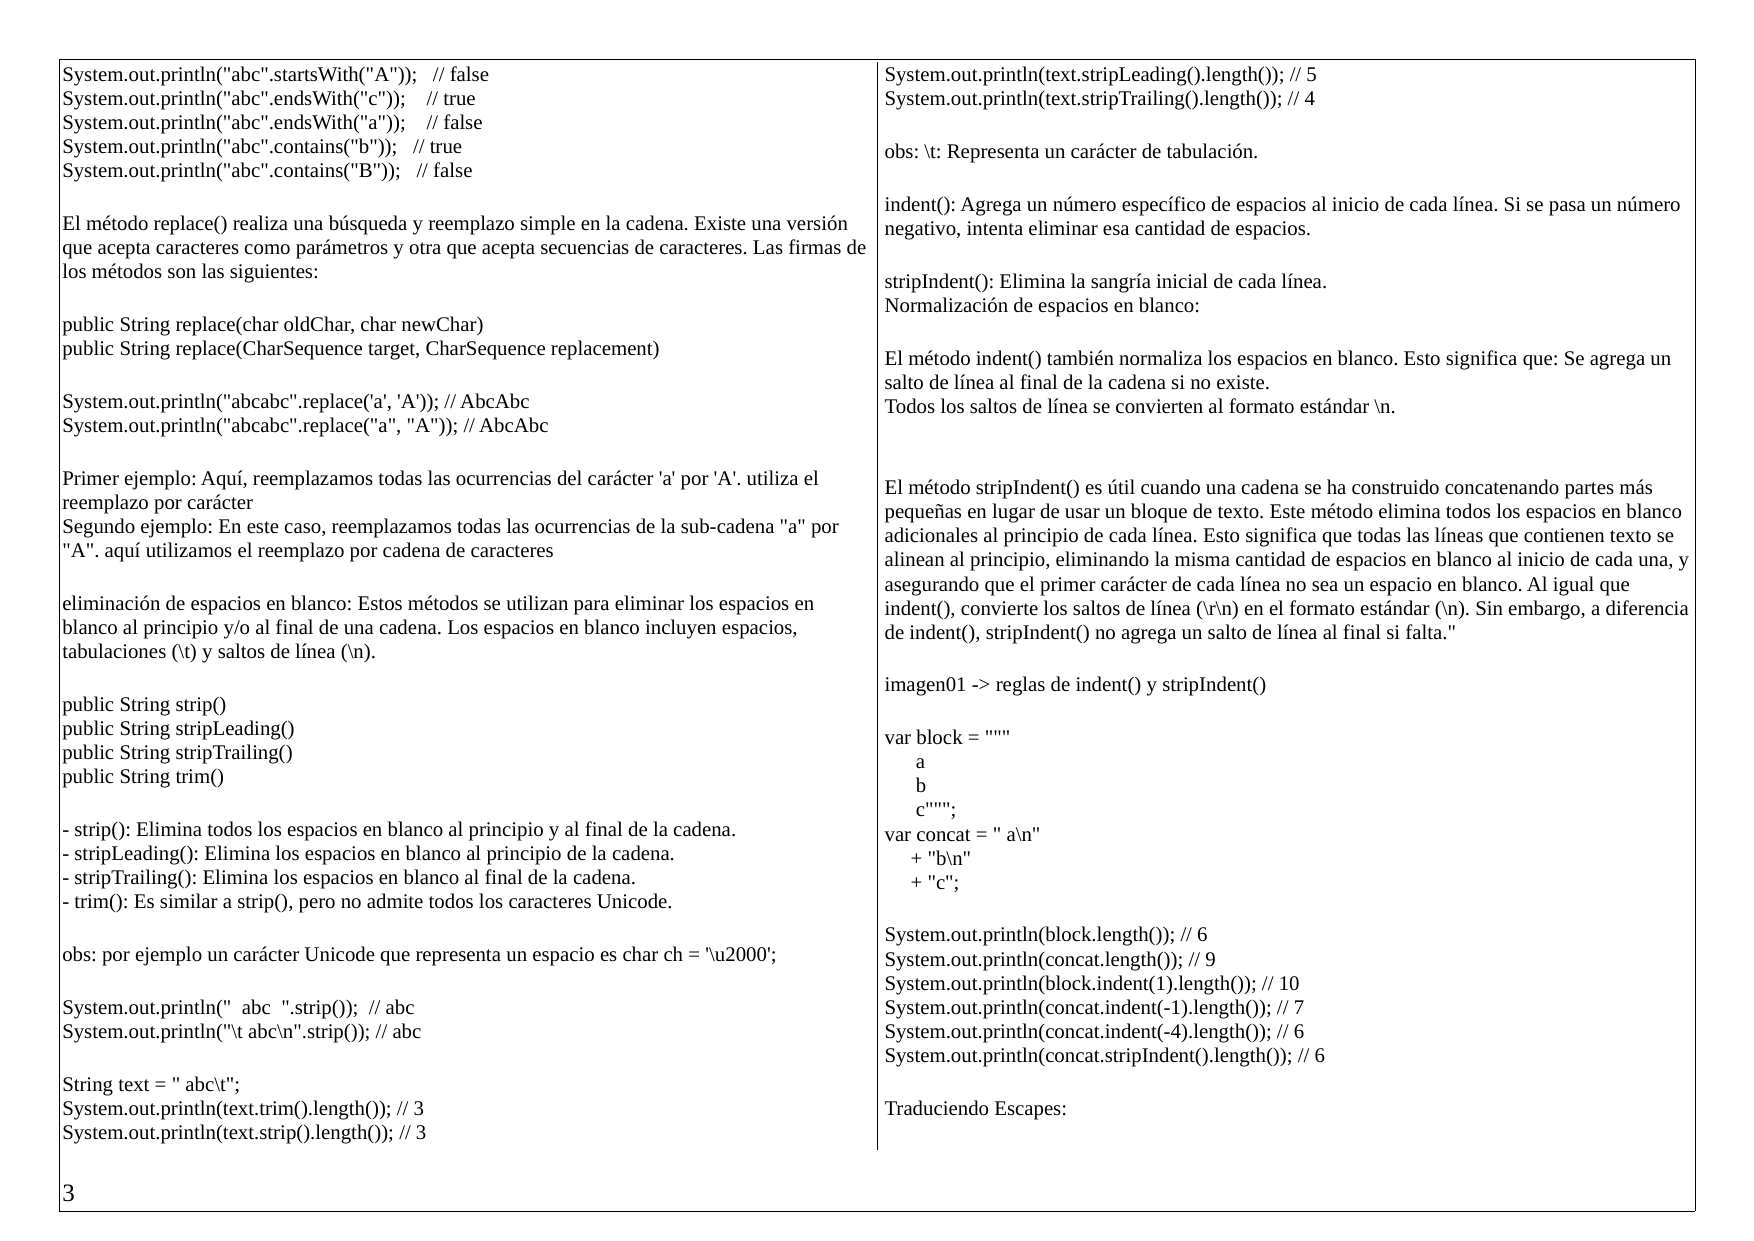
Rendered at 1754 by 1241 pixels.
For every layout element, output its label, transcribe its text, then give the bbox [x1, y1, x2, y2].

text indent(): Agrega un número específico de espacios al inicio de cada línea. Si se pasa un número negativo, intenta eliminar esa cantidad de espacios. [884, 192, 1692, 240]
text var concat = " a\n" [884, 821, 1692, 846]
text Primer ejemplo: Aquí, reemplazamos todas las ocurrencias del carácter 'a' por 'A'. utiliza el reemplazo por carácter [62, 466, 869, 514]
text obs: por ejemplo un carácter Unicode que representa un espacio es char ch = '\u2000'; [62, 942, 869, 966]
text System.out.println(concat.indent(-1).length()); // 7 [884, 994, 1692, 1019]
text - strip(): Elimina todos los espacios en blanco al principio y al final de la cadena. [62, 817, 869, 841]
text public String replace(char oldChar, char newChar) [62, 312, 869, 336]
text b [884, 773, 1692, 797]
text System.out.println("abcabc".replace('a', 'A')); // AbcAbc [62, 389, 869, 413]
text stripIndent(): Elimina la sangría inicial de cada línea. [884, 269, 1692, 293]
text public String stripTrailing() [62, 740, 869, 764]
text var block = """ [884, 725, 1692, 749]
text - stripTrailing(): Elimina los espacios en blanco al final de la cadena. [62, 865, 869, 889]
text imagen01 -> reglas de indent() y stripIndent() [884, 672, 1692, 696]
text System.out.println(text.stripLeading().length()); // 5 [884, 62, 1692, 86]
text System.out.println(block.indent(1).length()); // 10 [884, 971, 1692, 994]
text System.out.println(concat.length()); // 9 [884, 946, 1692, 971]
text System.out.println(text.trim().length()); // 3 [62, 1096, 869, 1119]
text System.out.println(text.stripTrailing().length()); // 4 [884, 86, 1692, 110]
text System.out.println("abcabc".replace("a", "A")); // AbcAbc [62, 413, 869, 437]
text Traduciendo Escapes: [884, 1096, 1692, 1119]
text System.out.println("abc".startsWith("A")); // false [62, 62, 869, 86]
text Segundo ejemplo: En este caso, reemplazamos todas las ocurrencias de la sub-cadena "a" por "A". aquí utilizamos el reemplazo por cadena de caracteres [62, 514, 869, 562]
text System.out.println("abc".contains("b")); // true [62, 134, 869, 158]
text - stripLeading(): Elimina los espacios en blanco al principio de la cadena. [62, 841, 869, 865]
text c"""; [884, 797, 1692, 821]
text System.out.println(concat.stripIndent().length()); // 6 [884, 1043, 1692, 1067]
text El método indent() también normaliza los espacios en blanco. Esto significa que: Se agrega un salto de línea al final de la cadena si no existe. [884, 346, 1692, 394]
text Todos los saltos de línea se convierten al formato estándar \n. [884, 394, 1692, 418]
text String text = " abc\t"; [62, 1071, 869, 1096]
text obs: \t: Representa un carácter de tabulación. [884, 139, 1692, 163]
text + "b\n" [884, 846, 1692, 869]
text System.out.println(text.strip().length()); // 3 [62, 1119, 869, 1144]
text Normalización de espacios en blanco: [884, 293, 1692, 317]
text System.out.println("abc".endsWith("c")); // true [62, 86, 869, 110]
text + "c"; [884, 869, 1692, 894]
text public String trim() [62, 764, 869, 788]
text System.out.println("abc".contains("B")); // false [62, 158, 869, 182]
text public String replace(CharSequence target, CharSequence replacement) [62, 336, 869, 360]
text public String strip() [62, 692, 869, 716]
text System.out.println("\t abc\n".strip()); // abc [62, 1019, 869, 1043]
text a [884, 749, 1692, 773]
text System.out.println("abc".endsWith("a")); // false [62, 110, 869, 134]
text El método replace() realiza una búsqueda y reemplazo simple en la cadena. Existe una versión que acepta caracteres como parámetros y otra que acepta secuencias de caracteres. Las firmas de los métodos son las siguientes: [62, 211, 869, 283]
text System.out.println(" abc ".strip()); // abc [62, 994, 869, 1019]
text - trim(): Es similar a strip(), pero no admite todos los caracteres Unicode. [62, 889, 869, 913]
text System.out.println(block.length()); // 6 [884, 922, 1692, 946]
text System.out.println(concat.indent(-4).length()); // 6 [884, 1019, 1692, 1043]
text public String stripLeading() [62, 716, 869, 740]
text eliminación de espacios en blanco: Estos métodos se utilizan para eliminar los espacios en blanco al principio y/o al final de una cadena. Los espacios en blanco incluyen espacios, tabulaciones (\t) y saltos de línea (\n). [62, 591, 869, 663]
text El método stripIndent() es útil cuando una cadena se ha construido concatenando partes más pequeñas en lugar de usar un bloque de texto. Este método elimina todos los espacios en blanco adicionales al principio de cada línea. Esto significa que todas las líneas que contienen texto se alinean al principio, eliminando la misma cantidad de espacios en blanco al inicio de cada una, y asegurando que el primer carácter de cada línea no sea un espacio en blanco. Al igual que indent(), convierte los saltos de línea (\r\n) en el formato estándar (\n). Sin embargo, a diferencia de indent(), stripIndent() no agrega un salto de línea al final si falta." [884, 475, 1692, 644]
